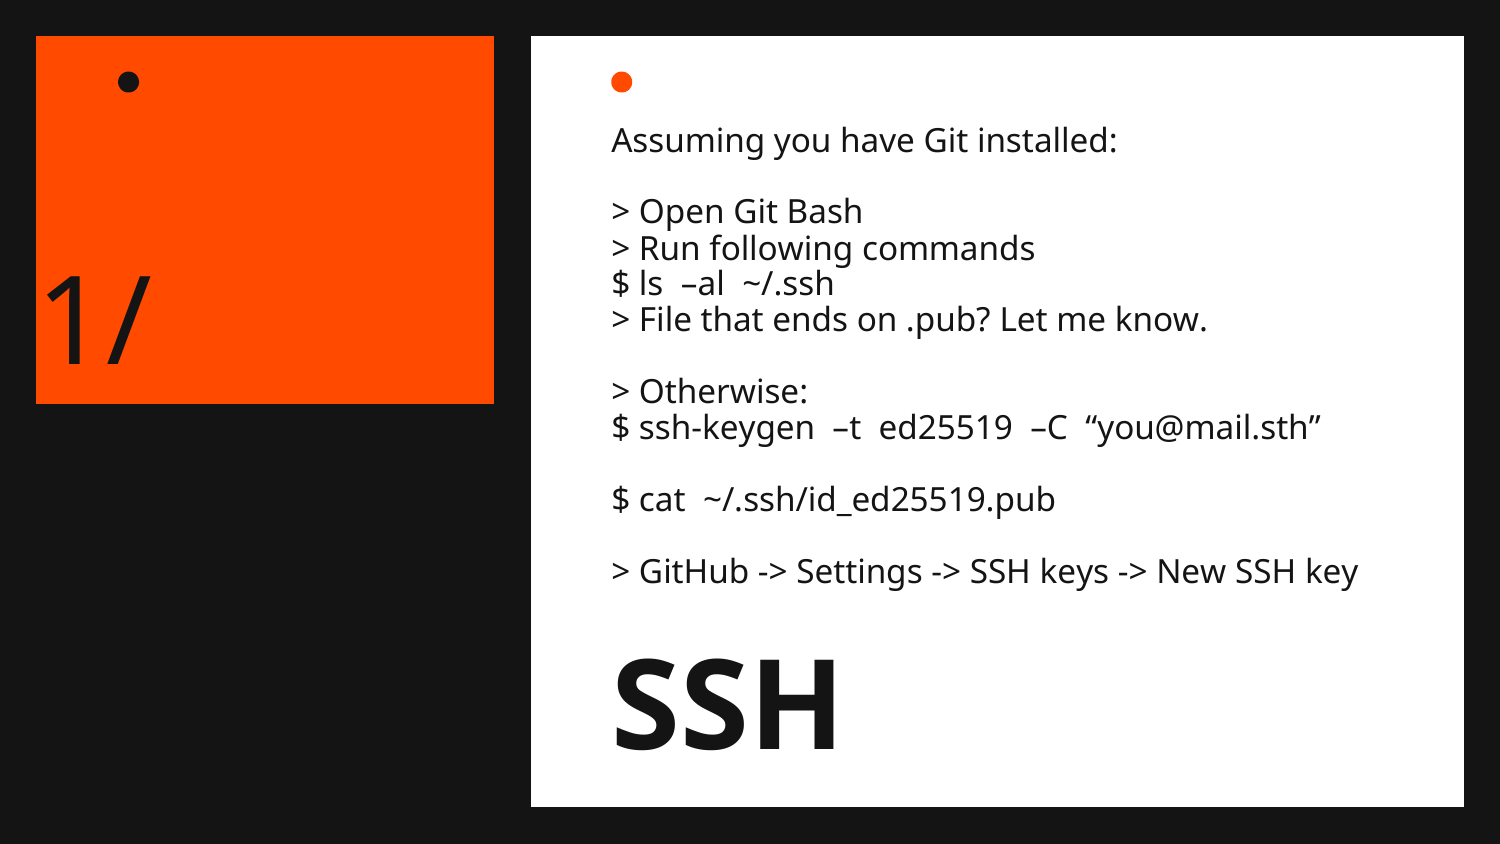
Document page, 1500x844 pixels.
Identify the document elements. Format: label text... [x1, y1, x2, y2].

title 1/ [36, 206, 212, 404]
subtitle Assuming you have Git installed: > Open Git Bash > Run following commands $ ls –al ~/.ssh > File that ends on .pub? Let me know. > Otherwise: $ ssh-keygen –t ed25519 –C “you@mail.sth” $ cat ~/.ssh/id_ed25519.pub > GitHub -> Settings -> SSH keys -> New SSH key [611, 123, 1397, 608]
title SSH [611, 608, 1382, 773]
text_box [611, 71, 633, 93]
text_box [118, 71, 140, 93]
